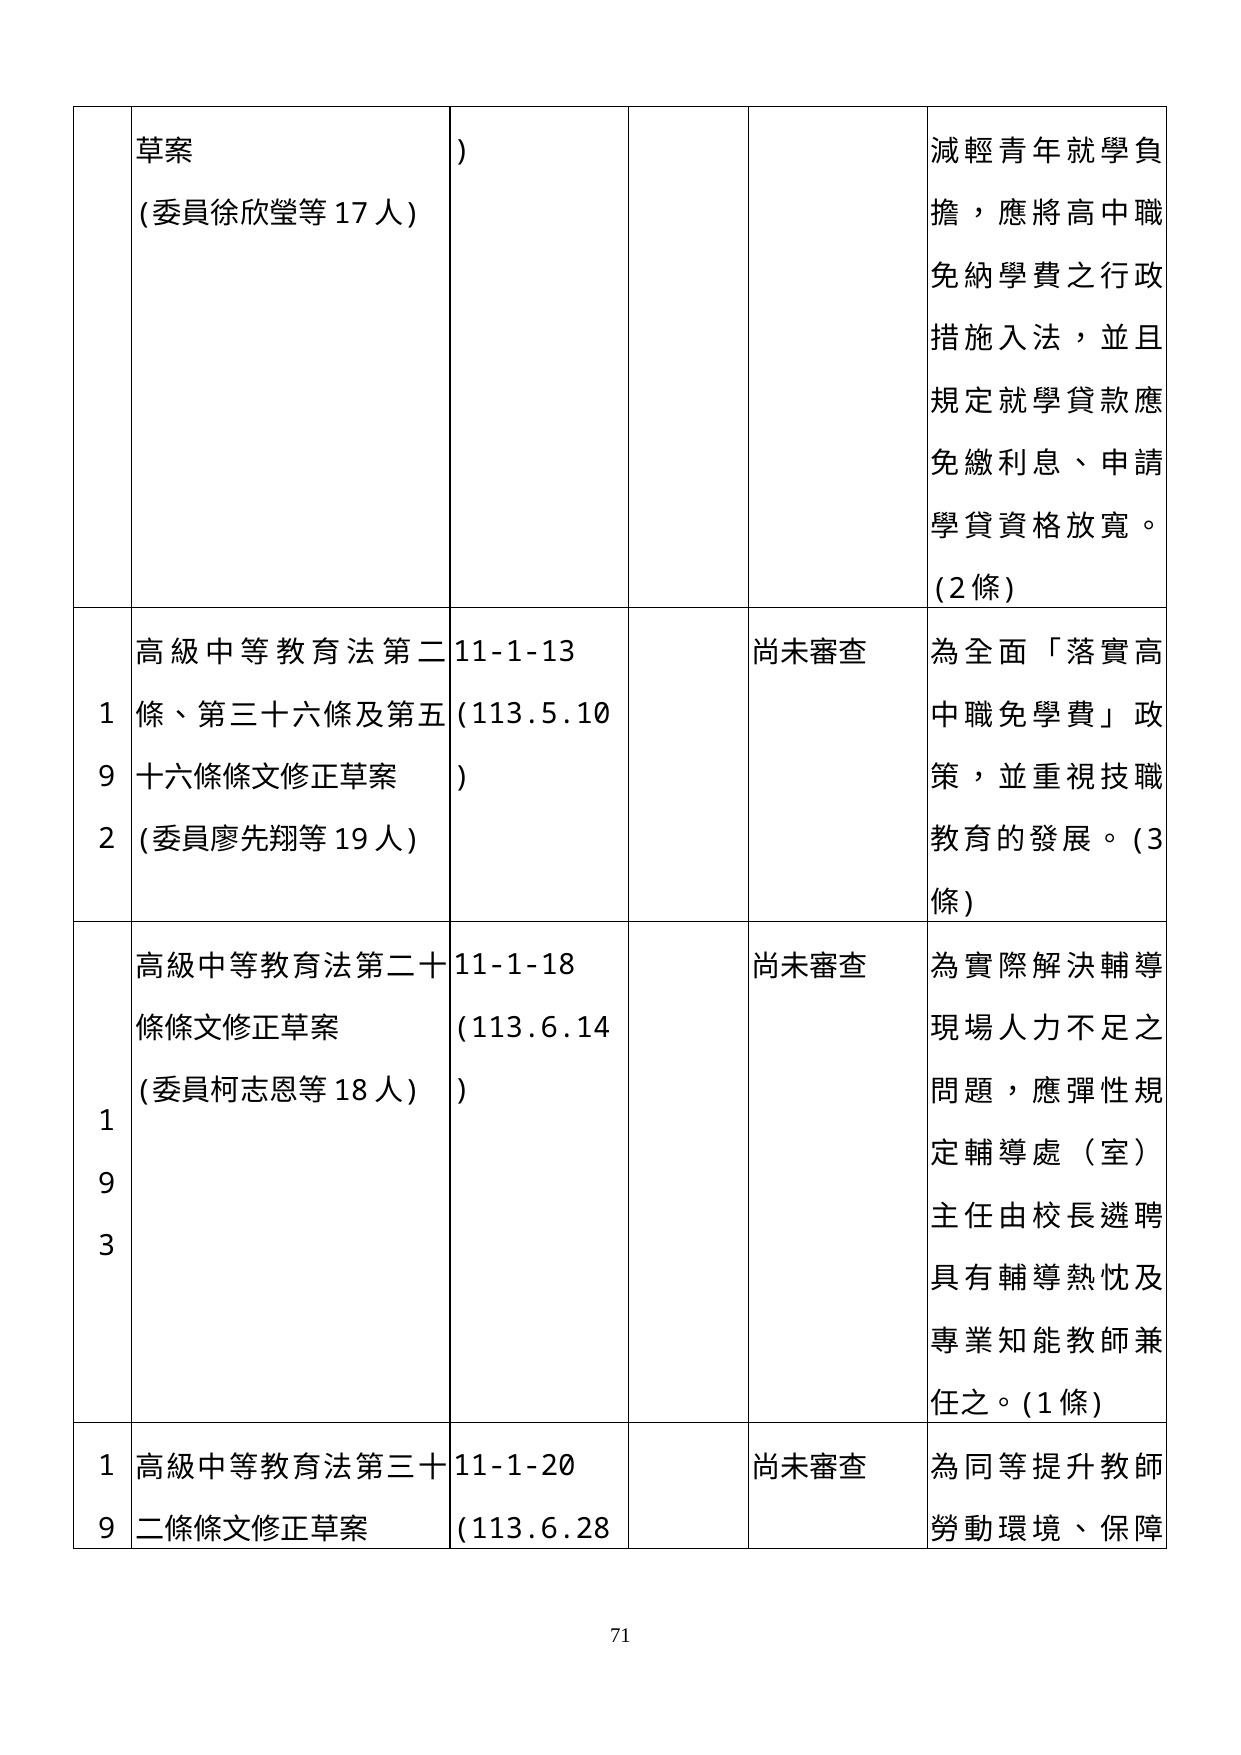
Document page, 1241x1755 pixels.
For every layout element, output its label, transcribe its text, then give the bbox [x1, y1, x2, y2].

table_cell 高級中等教育法第二條、第三十六條及第五十六條條文修正草案 (委員廖先翔等19人) [132, 608, 449, 921]
table_cell [74, 922, 131, 1422]
table_cell 為同等提升教師勞動環境、保障 [928, 1423, 1166, 1548]
table_cell 尚未審查 [749, 608, 927, 921]
table_cell ) [451, 107, 628, 607]
table_cell 尚未審查 [749, 1423, 927, 1548]
table_cell [629, 1423, 748, 1548]
table_cell [74, 107, 131, 607]
table_cell 11-1-20 (113.6.28 [451, 1423, 628, 1548]
table_cell [749, 107, 927, 607]
table_cell [629, 922, 748, 1422]
table_cell [629, 107, 748, 607]
table_cell 11-1-13 (113.5.10) [451, 608, 628, 921]
table_cell 高級中等教育法第二十條條文修正草案 (委員柯志恩等18人) [132, 922, 449, 1422]
table_cell [629, 608, 748, 921]
table_cell 草案 (委員徐欣瑩等17人) [132, 107, 449, 607]
table_cell 為全面「落實高中職免學費」政策，並重視技職教育的發展。(3條) [928, 608, 1166, 921]
table_cell [74, 608, 131, 921]
table_cell 11-1-18 (113.6.14) [451, 922, 628, 1422]
table_cell 尚未審查 [749, 922, 927, 1422]
table_cell [74, 1423, 131, 1548]
table_cell 為實際解決輔導現場人力不足之問題，應彈性規定輔導處（室）主任由校長遴聘具有輔導熱忱及專業知能教師兼任之。(1條) [928, 922, 1166, 1422]
table_cell 減輕青年就學負擔，應將高中職免納學費之行政措施入法，並且規定就學貸款應免繳利息、申請學貸資格放寬。(2條) [928, 107, 1166, 607]
table_cell 高級中等教育法第三十二條條文修正草案 [132, 1423, 449, 1548]
